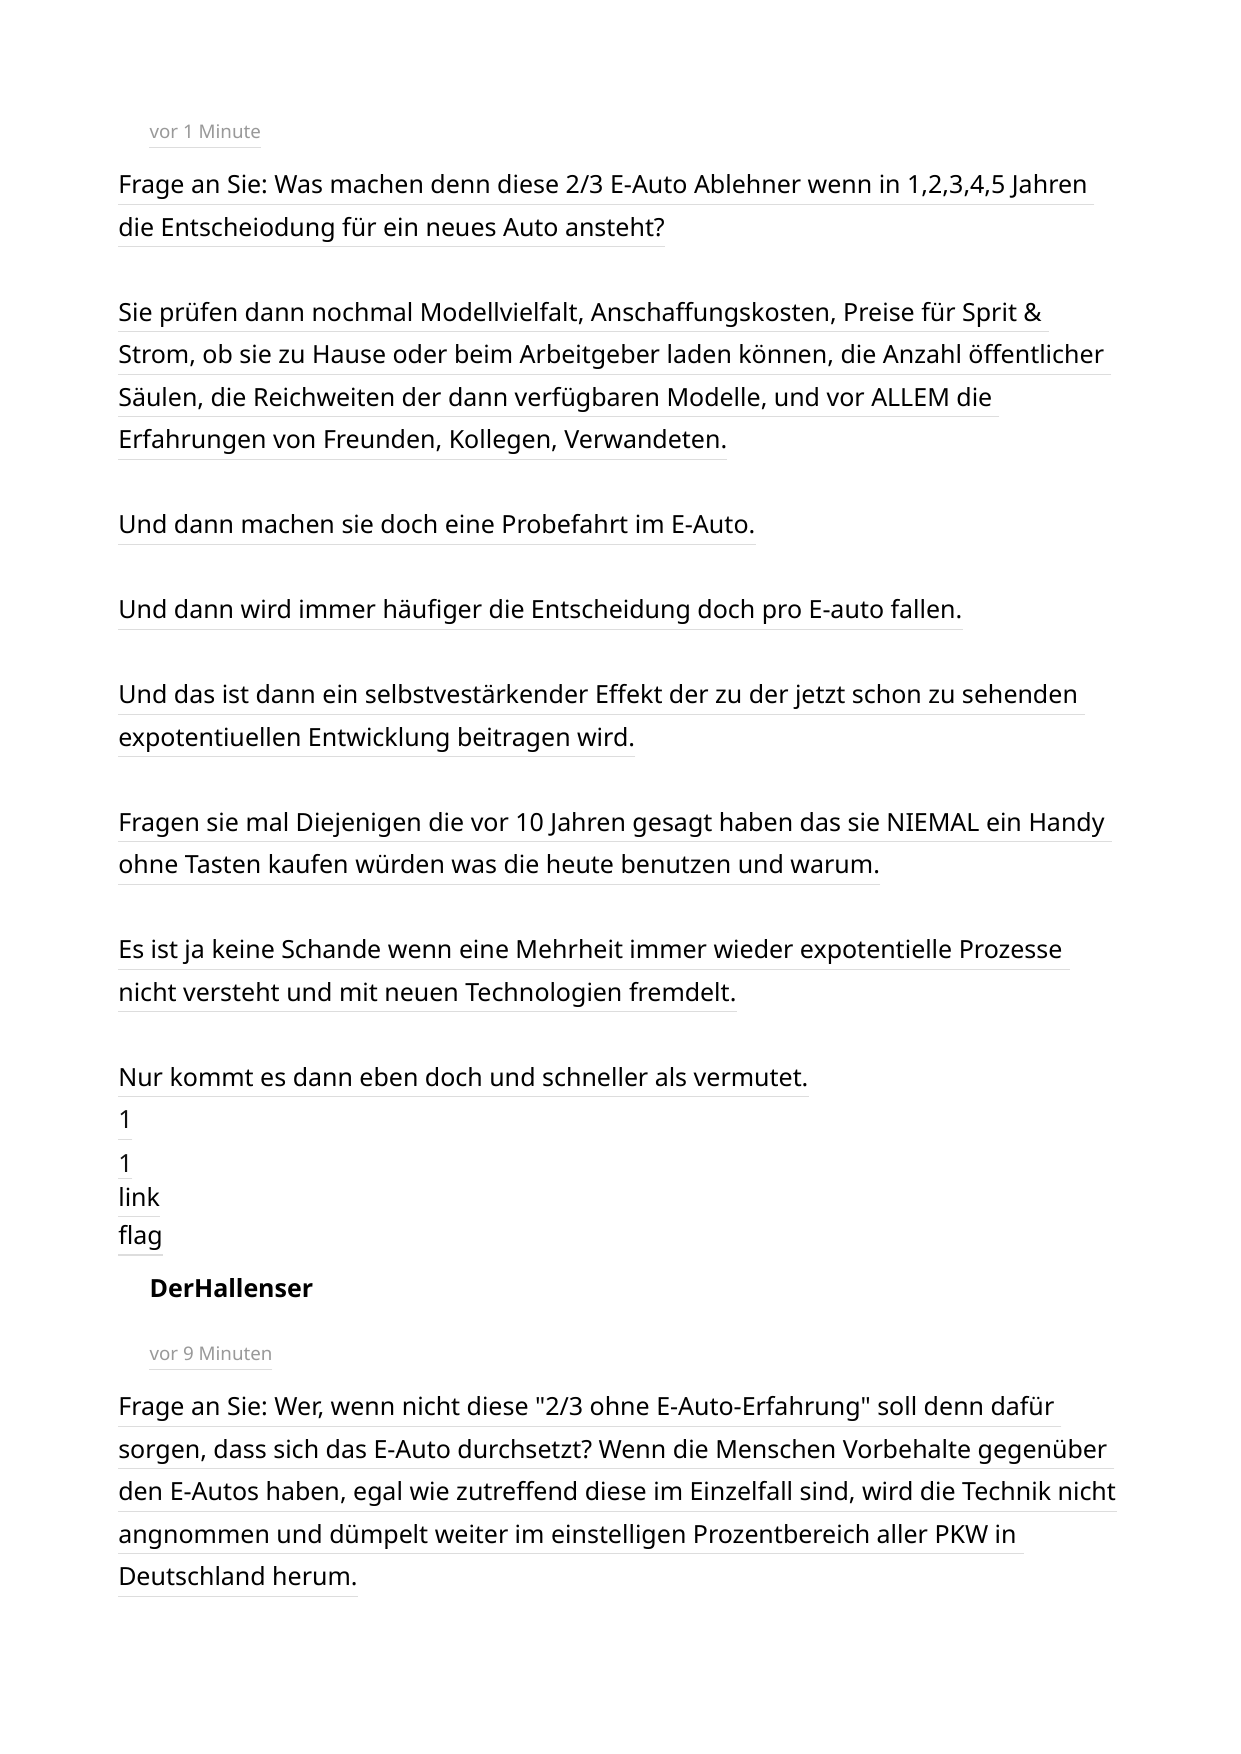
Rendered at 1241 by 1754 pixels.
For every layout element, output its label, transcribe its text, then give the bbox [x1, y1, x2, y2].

text vor 9 Minuten [149, 1341, 1117, 1370]
text Frage an Sie: Wer, wenn nicht diese "2/3 ohne E-Auto-Erfahrung" soll denn dafür sorgen, dass sich das E-Auto durchsetzt? Wenn die Menschen Vorbehalte gegenüber den E-Autos haben, egal wie zutreffend diese im Einzelfall sind, wird die Technik nicht angnommen und dümpelt weiter im einstelligen Prozentbereich aller PKW in Deutschland herum. [118, 1389, 1122, 1597]
text 1 [118, 1102, 1122, 1140]
text Frage an Sie: Was machen denn diese 2/3 E-Auto Ablehner wenn in 1,2,3,4,5 Jahren die Entscheiodung für ein neues Auto ansteht? Sie prüfen dann nochmal Modellvielfalt, Anschaffungskosten, Preise für Sprit & Strom, ob sie zu Hause oder beim Arbeitgeber laden können, die Anzahl öffentlicher Säulen, die Reichweiten der dann verfügbaren Modelle, und vor ALLEM die Erfahrungen von Freunden, Kollegen, Verwandeten. Und dann machen sie doch eine Probefahrt im E-Auto. Und dann wird immer häufiger die Entscheidung doch pro E-auto fallen. Und das ist dann ein selbstvestärkender Effekt der zu der jetzt schon zu sehenden expotentiuellen Entwicklung beitragen wird. Fragen sie mal Diejenigen die vor 10 Jahren gesagt haben das sie NIEMAL ein Handy ohne Tasten kaufen würden was die heute benutzen und warum. Es ist ja keine Schande wenn eine Mehrheit immer wieder expotentielle Prozesse nicht versteht und mit neuen Technologien fremdelt. Nur kommt es dann eben doch und schneller als vermutet. [118, 167, 1122, 1097]
text vor 1 Minute [149, 118, 1117, 148]
text link [118, 1179, 1122, 1217]
text DerHallenser [149, 1271, 1122, 1305]
text 1 [118, 1144, 1122, 1179]
text flag [118, 1217, 1122, 1256]
